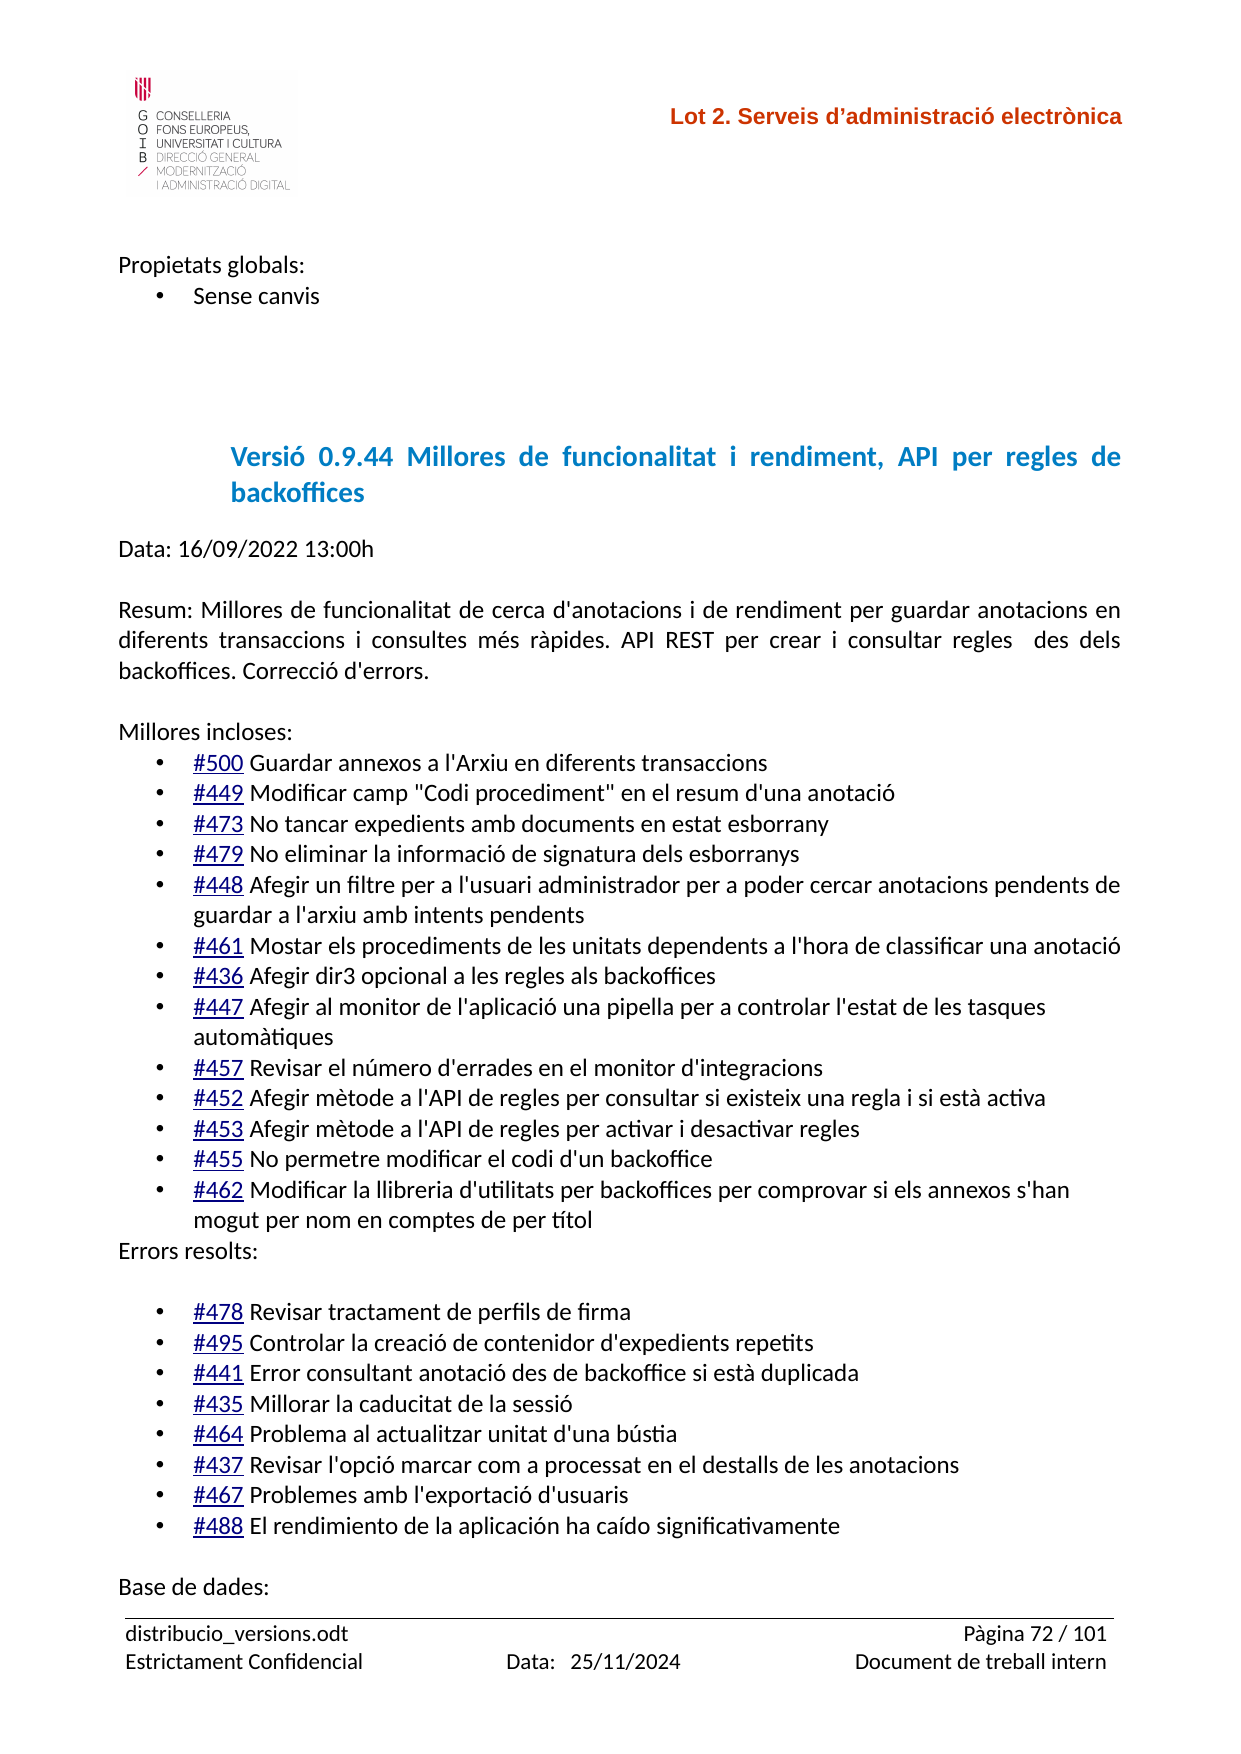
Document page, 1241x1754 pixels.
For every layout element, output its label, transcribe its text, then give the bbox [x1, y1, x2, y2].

list #448 Afegir un filtre per a l'usuari administrador per a poder cercar anotacions pendents de guardar a l'arxiu amb intents pendents [156, 869, 1122, 930]
text Millores incloses: [118, 716, 1122, 747]
list #447 Afegir al monitor de l'aplicació una pipella per a controlar l'estat de les tasques automàtiques [156, 991, 1122, 1052]
list #449 Modificar camp "Codi procediment" en el resum d'una anotació [156, 777, 1122, 808]
list Sense canvis [156, 280, 1122, 311]
list #488 El rendimiento de la aplicación ha caído significativamente [156, 1510, 1122, 1540]
subtitle Versió 0.9.44 Millores de funcionalitat i rendiment, API per regles de backoffices [153, 438, 1122, 509]
list #479 No eliminar la informació de signatura dels esborranys [156, 838, 1122, 869]
list #473 No tancar expedients amb documents en estat esborrany [156, 808, 1122, 838]
list #455 No permetre modificar el codi d'un backoffice [156, 1143, 1122, 1174]
list #462 Modificar la llibreria d'utilitats per backoffices per comprovar si els annexos s'han mogut per nom en comptes de per títol [156, 1174, 1122, 1235]
list #495 Controlar la creació de contenidor d'expedients repetits [156, 1327, 1122, 1357]
list #461 Mostar els procediments de les unitats dependents a l'hora de classificar una anotació [156, 930, 1122, 960]
picture [126, 70, 299, 197]
list #453 Afegir mètode a l'API de regles per activar i desactivar regles [156, 1113, 1122, 1143]
list #457 Revisar el número d'errades en el monitor d'integracions [156, 1052, 1122, 1082]
text Resum: Millores de funcionalitat de cerca d'anotacions i de rendiment per guardar anotacions en diferents transaccions i consultes més ràpides. API REST per crear i consultar regles des dels backoffices. Correcció d'errors. [118, 594, 1122, 686]
text Propietats globals: [118, 250, 1122, 280]
list #435 Millorar la caducitat de la sessió [156, 1388, 1122, 1418]
text Base de dades: [118, 1571, 1122, 1601]
text Data: 16/09/2022 13:00h [118, 533, 1122, 564]
list #478 Revisar tractament de perfils de firma [156, 1296, 1122, 1327]
list #437 Revisar l'opció marcar com a processat en el destalls de les anotacions [156, 1449, 1122, 1479]
text Errors resolts: [118, 1235, 1122, 1266]
list #452 Afegir mètode a l'API de regles per consultar si existeix una regla i si està activa [156, 1082, 1122, 1113]
list #464 Problema al actualitzar unitat d'una bústia [156, 1418, 1122, 1449]
list #467 Problemes amb l'exportació d'usuaris [156, 1479, 1122, 1510]
list #441 Error consultant anotació des de backoffice si està duplicada [156, 1357, 1122, 1388]
list #500 Guardar annexos a l'Arxiu en diferents transaccions [156, 747, 1122, 777]
list #436 Afegir dir3 opcional a les regles als backoffices [156, 960, 1122, 991]
